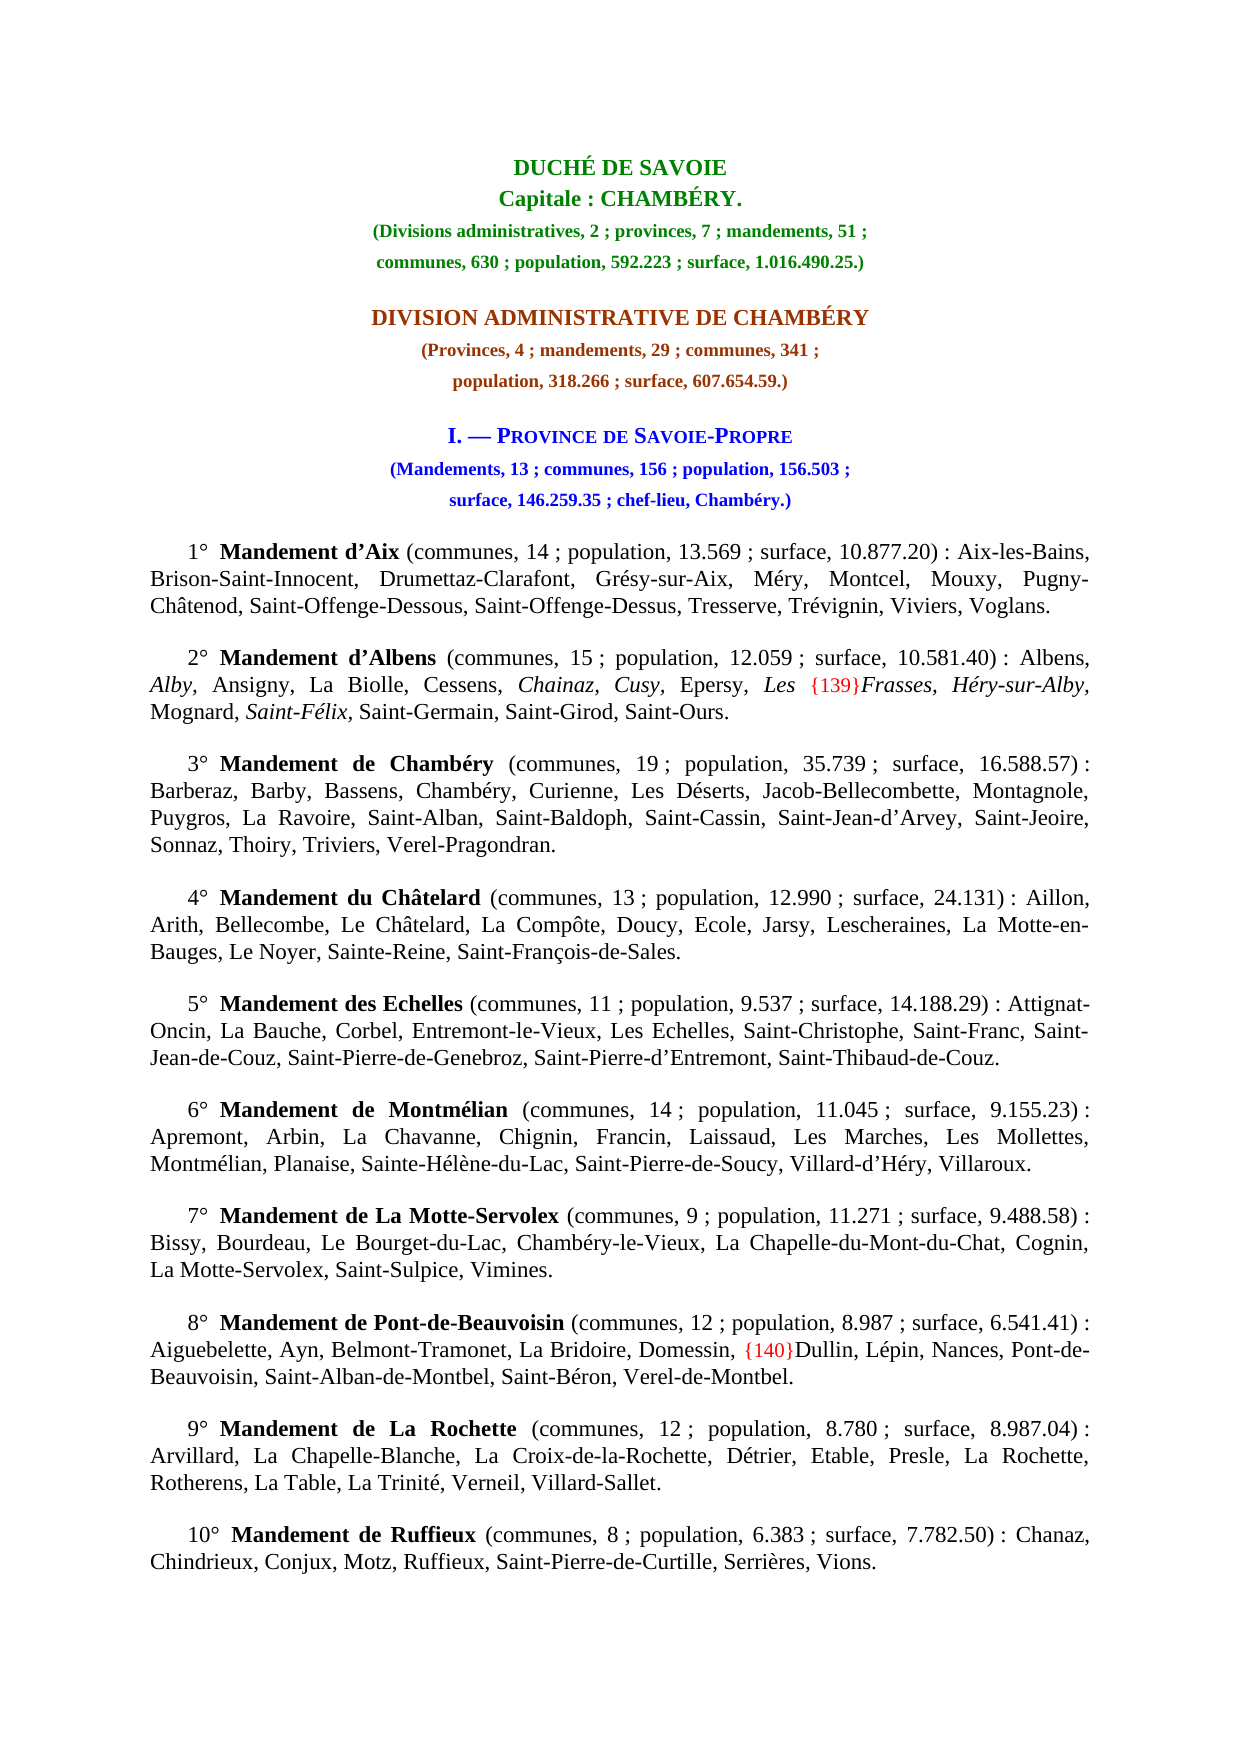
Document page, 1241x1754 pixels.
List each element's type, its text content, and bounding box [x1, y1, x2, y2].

text I. — Province de Savoie-Propre (Mandements, 13 ; communes, 156 ; population, 156.503 ; surface, 146.259.35 ; chef-lieu, Chambéry.) [150, 419, 1090, 512]
text 2° Mandement d’Albens (communes, 15 ; population, 12.059 ; surface, 10.581.40) : Albens, Alby, Ansigny, La Biolle, Cessens, Chainaz, Cusy, Epersy, Les {139}Frasses, Héry-sur-Alby, Mognard, Saint-Félix, Saint-Germain, Saint-Girod, Saint-Ours. [150, 644, 1090, 725]
text 9° Mandement de La Rochette (communes, 12 ; population, 8.780 ; surface, 8.987.04) : Arvillard, La Chapelle-Blanche, La Croix-de-la-Rochette, Détrier, Etable, Presle, La Rochette, Rotherens, La Table, La Trinité, Verneil, Villard-Sallet. [150, 1414, 1090, 1496]
text 7° Mandement de La Motte-Servolex (communes, 9 ; population, 11.271 ; surface, 9.488.58) : Bissy, Bourdeau, Le Bourget-du-Lac, Chambéry-le-Vieux, La Chapelle-du-Mont-du-Chat, Cognin, La Motte-Servolex, Saint-Sulpice, Vimines. [150, 1202, 1090, 1283]
text 10° Mandement de Ruffieux (communes, 8 ; population, 6.383 ; surface, 7.782.50) : Chanaz, Chindrieux, Conjux, Motz, Ruffieux, Saint-Pierre-de-Curtille, Serrières, Vions. [150, 1521, 1090, 1575]
text DIVISION ADMINISTRATIVE DE CHAMBÉRY (Provinces, 4 ; mandements, 29 ; communes, 341 ; population, 318.266 ; surface, 607.654.59.) [150, 300, 1090, 394]
text 6° Mandement de Montmélian (communes, 14 ; population, 11.045 ; surface, 9.155.23) : Apremont, Arbin, La Chavanne, Chignin, Francin, Laissaud, Les Marches, Les Mollettes, Montmélian, Planaise, Sainte-Hélène-du-Lac, Saint-Pierre-de-Soucy, Villard-d’Héry, Villaroux. [150, 1096, 1090, 1177]
text 3° Mandement de Chambéry (communes, 19 ; population, 35.739 ; surface, 16.588.57) : Barberaz, Barby, Bassens, Chambéry, Curienne, Les Déserts, Jacob-Bellecombette, Montagnole, Puygros, La Ravoire, Saint-Alban, Saint-Baldoph, Saint-Cassin, Saint-Jean-d’Arvey, Saint-Jeoire, Sonnaz, Thoiry, Triviers, Verel-Pragondran. [150, 750, 1090, 858]
text DUCHÉ DE SAVOIE Capitale : CHAMBÉRY. (Divisions administratives, 2 ; provinces, 7 ; mandements, 51 ; communes, 630 ; population, 592.223 ; surface, 1.016.490.25.) [150, 150, 1090, 275]
text 8° Mandement de Pont-de-Beauvoisin (communes, 12 ; population, 8.987 ; surface, 6.541.41) : Aiguebelette, Ayn, Belmont-Tramonet, La Bridoire, Domessin, {140}Dullin, Lépin, Nances, Pont-de-Beauvoisin, Saint-Alban-de-Montbel, Saint-Béron, Verel-de-Montbel. [150, 1308, 1090, 1389]
text 1° Mandement d’Aix (communes, 14 ; population, 13.569 ; surface, 10.877.20) : Aix-les-Bains, Brison-Saint-Innocent, Drumettaz-Clarafont, Grésy-sur-Aix, Méry, Montcel, Mouxy, Pugny-Châtenod, Saint-Offenge-Dessous, Saint-Offenge-Dessus, Tresserve, Trévignin, Viviers, Voglans. [150, 537, 1090, 619]
text 5° Mandement des Echelles (communes, 11 ; population, 9.537 ; surface, 14.188.29) : Attignat-Oncin, La Bauche, Corbel, Entremont-le-Vieux, Les Echelles, Saint-Christophe, Saint-Franc, Saint-Jean-de-Couz, Saint-Pierre-de-Genebroz, Saint-Pierre-d’Entremont, Saint-Thibaud-de-Couz. [150, 989, 1090, 1071]
text 4° Mandement du Châtelard (communes, 13 ; population, 12.990 ; surface, 24.131) : Aillon, Arith, Bellecombe, Le Châtelard, La Compôte, Doucy, Ecole, Jarsy, Lescheraines, La Motte-en-Bauges, Le Noyer, Sainte-Reine, Saint-François-de-Sales. [150, 883, 1090, 964]
